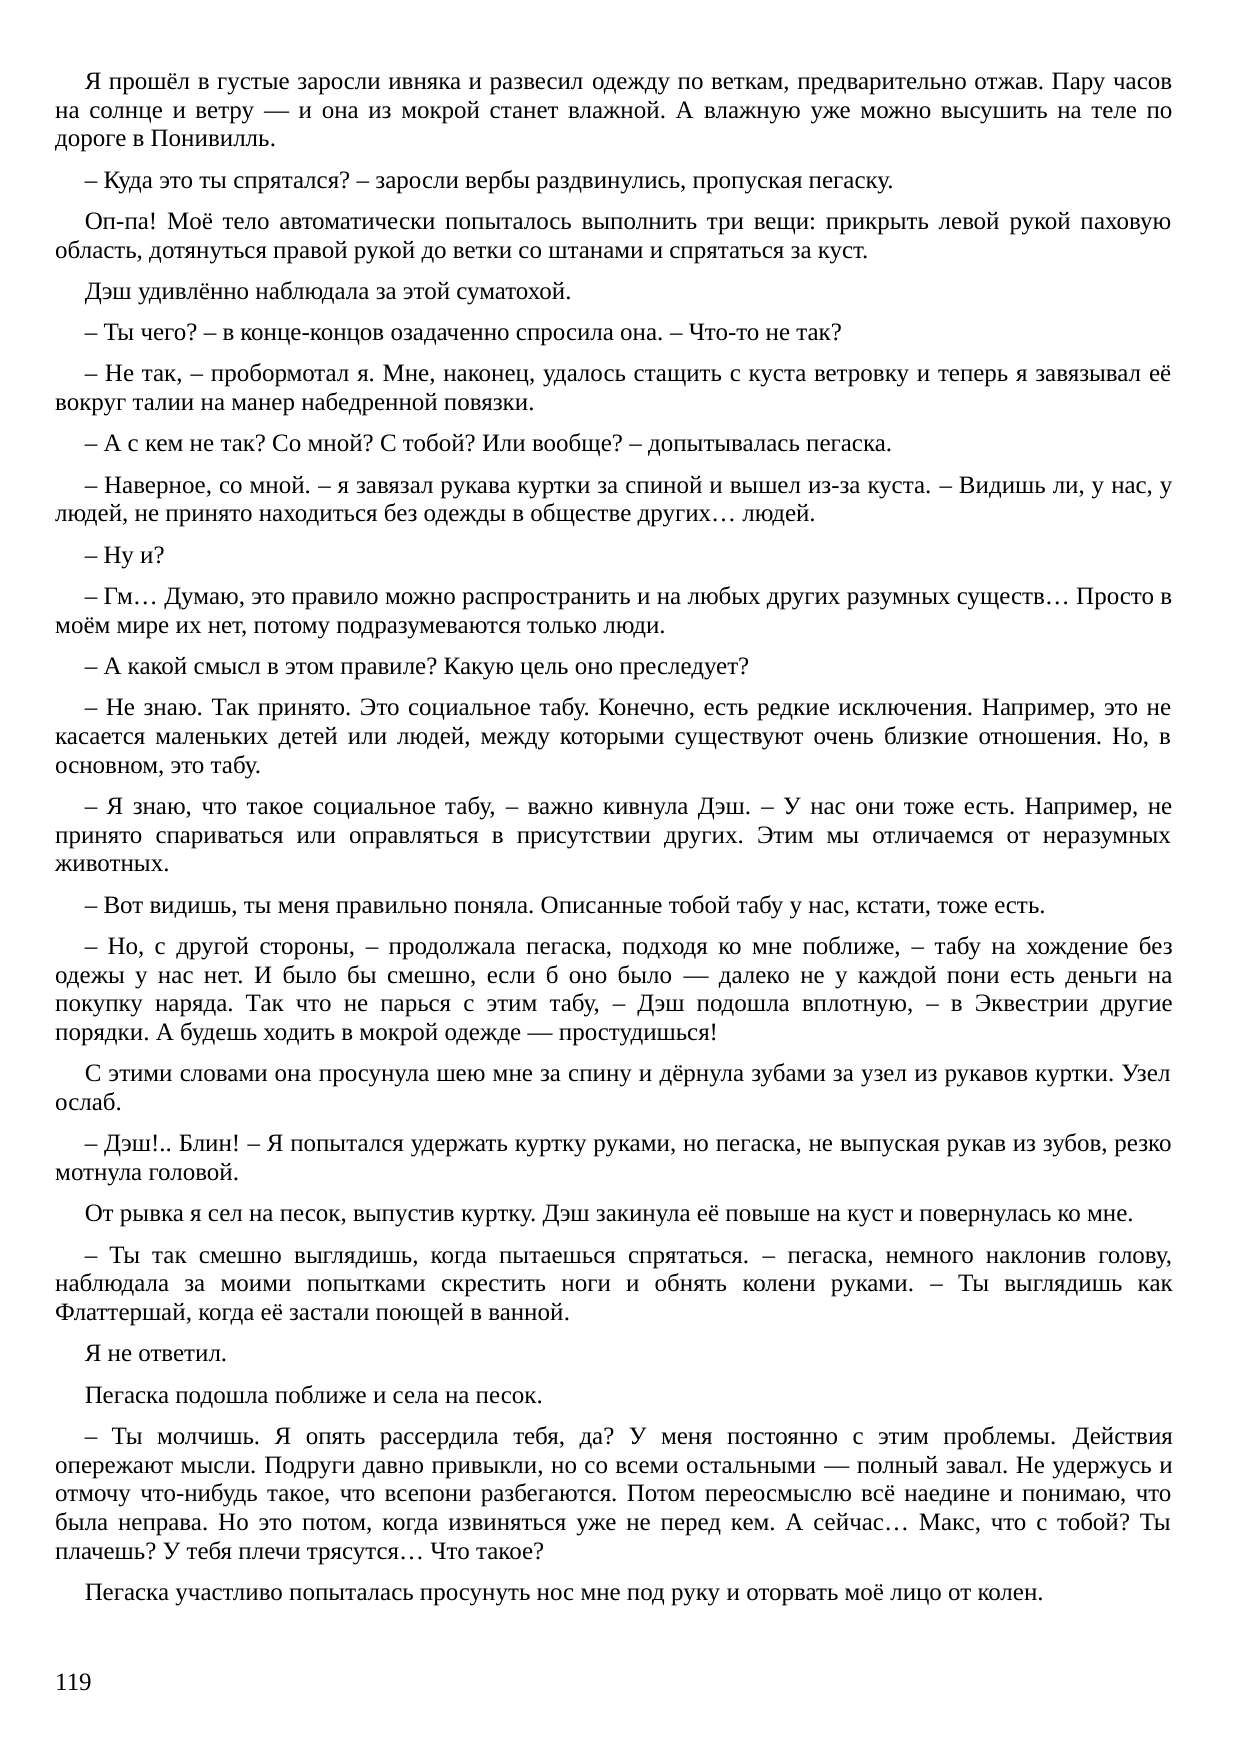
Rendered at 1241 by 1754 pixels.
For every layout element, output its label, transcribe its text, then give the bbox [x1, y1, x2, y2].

text – Наверное, со мной. – я завязал рукава куртки за спиной и вышел из-за куста. – Видишь ли, у нас, у людей, не принято находиться без одежды в обществе других… людей. [55, 470, 1173, 527]
text – Вот видишь, ты меня правильно поняла. Описанные тобой табу у нас, кстати, тоже есть. [55, 890, 1173, 918]
text – Куда это ты спрятался? – заросли вербы раздвинулись, пропуская пегаску. [55, 165, 1173, 193]
text Я не ответил. [55, 1338, 1173, 1367]
text – А с кем не так? Со мной? С тобой? Или вообще? – допытывалась пегаска. [55, 428, 1173, 457]
text Дэш удивлённо наблюдала за этой суматохой. [55, 276, 1173, 305]
text – Ты молчишь. Я опять рассердила тебя, да? У меня постоянно с этим проблемы. Действия опережают мысли. Подруги давно привыкли, но со всеми остальными — полный завал. Не удержусь и отмочу что-нибудь такое, что всепони разбегаются. Потом переосмыслю всё наедине и понимаю, что была неправа. Но это потом, когда извиняться уже не перед кем. А сейчас… Макс, что с тобой? Ты плачешь? У тебя плечи трясутся… Что такое? [55, 1421, 1173, 1565]
text – Ты так смешно выглядишь, когда пытаешься спрятаться. – пегаска, немного наклонив голову, наблюдала за моими попытками скрестить ноги и обнять колени руками. – Ты выглядишь как Флаттершай, когда её застали поющей в ванной. [55, 1240, 1173, 1326]
text – Я знаю, что такое социальное табу, – важно кивнула Дэш. – У нас они тоже есть. Например, не принято спариваться или оправляться в присутствии других. Этим мы отличаемся от неразумных животных. [55, 791, 1173, 877]
text Оп-па! Моё тело автоматически попыталось выполнить три вещи: прикрыть левой рукой паховую область, дотянуться правой рукой до ветки со штанами и спрятаться за куст. [55, 206, 1173, 263]
text С этими словами она просунула шею мне за спину и дёрнула зубами за узел из рукавов куртки. Узел ослаб. [55, 1058, 1173, 1116]
text – Дэш!.. Блин! – Я попытался удержать куртку руками, но пегаска, не выпуская рукав из зубов, резко мотнула головой. [55, 1128, 1173, 1186]
text – Не знаю. Так принято. Это социальное табу. Конечно, есть редкие исключения. Например, это не касается маленьких детей или людей, между которыми существуют очень близкие отношения. Но, в основном, это табу. [55, 692, 1173, 778]
text – Но, с другой стороны, – продолжала пегаска, подходя ко мне поближе, – табу на хождение без одежы у нас нет. И было бы смешно, если б оно было — далеко не у каждой пони есть деньги на покупку наряда. Так что не парься с этим табу, – Дэш подошла вплотную, – в Эквестрии другие порядки. А будешь ходить в мокрой одежде — простудишься! [55, 931, 1173, 1046]
text Пегаска подошла поближе и села на песок. [55, 1380, 1173, 1408]
text – Ну и? [55, 540, 1173, 568]
text – Ты чего? – в конце-концов озадаченно спросила она. – Что-то не так? [55, 317, 1173, 346]
text – А какой смысл в этом правиле? Какую цель оно преследует? [55, 651, 1173, 680]
text Я прошёл в густые заросли ивняка и развесил одежду по веткам, предварительно отжав. Пару часов на солнце и ветру — и она из мокрой станет влажной. А влажную уже можно высушить на теле по дороге в Понивилль. [55, 66, 1173, 152]
text – Гм… Думаю, это правило можно распространить и на любых других разумных существ… Просто в моём мире их нет, потому подразумеваются только люди. [55, 581, 1173, 638]
text От рывка я сел на песок, выпустив куртку. Дэш закинула её повыше на куст и повернулась ко мне. [55, 1198, 1173, 1227]
text Пегаска участливо попыталась просунуть нос мне под руку и оторвать моё лицо от колен. [55, 1577, 1173, 1606]
text – Не так, – пробормотал я. Мне, наконец, удалось стащить с куста ветровку и теперь я завязывал её вокруг талии на манер набедренной повязки. [55, 358, 1173, 416]
